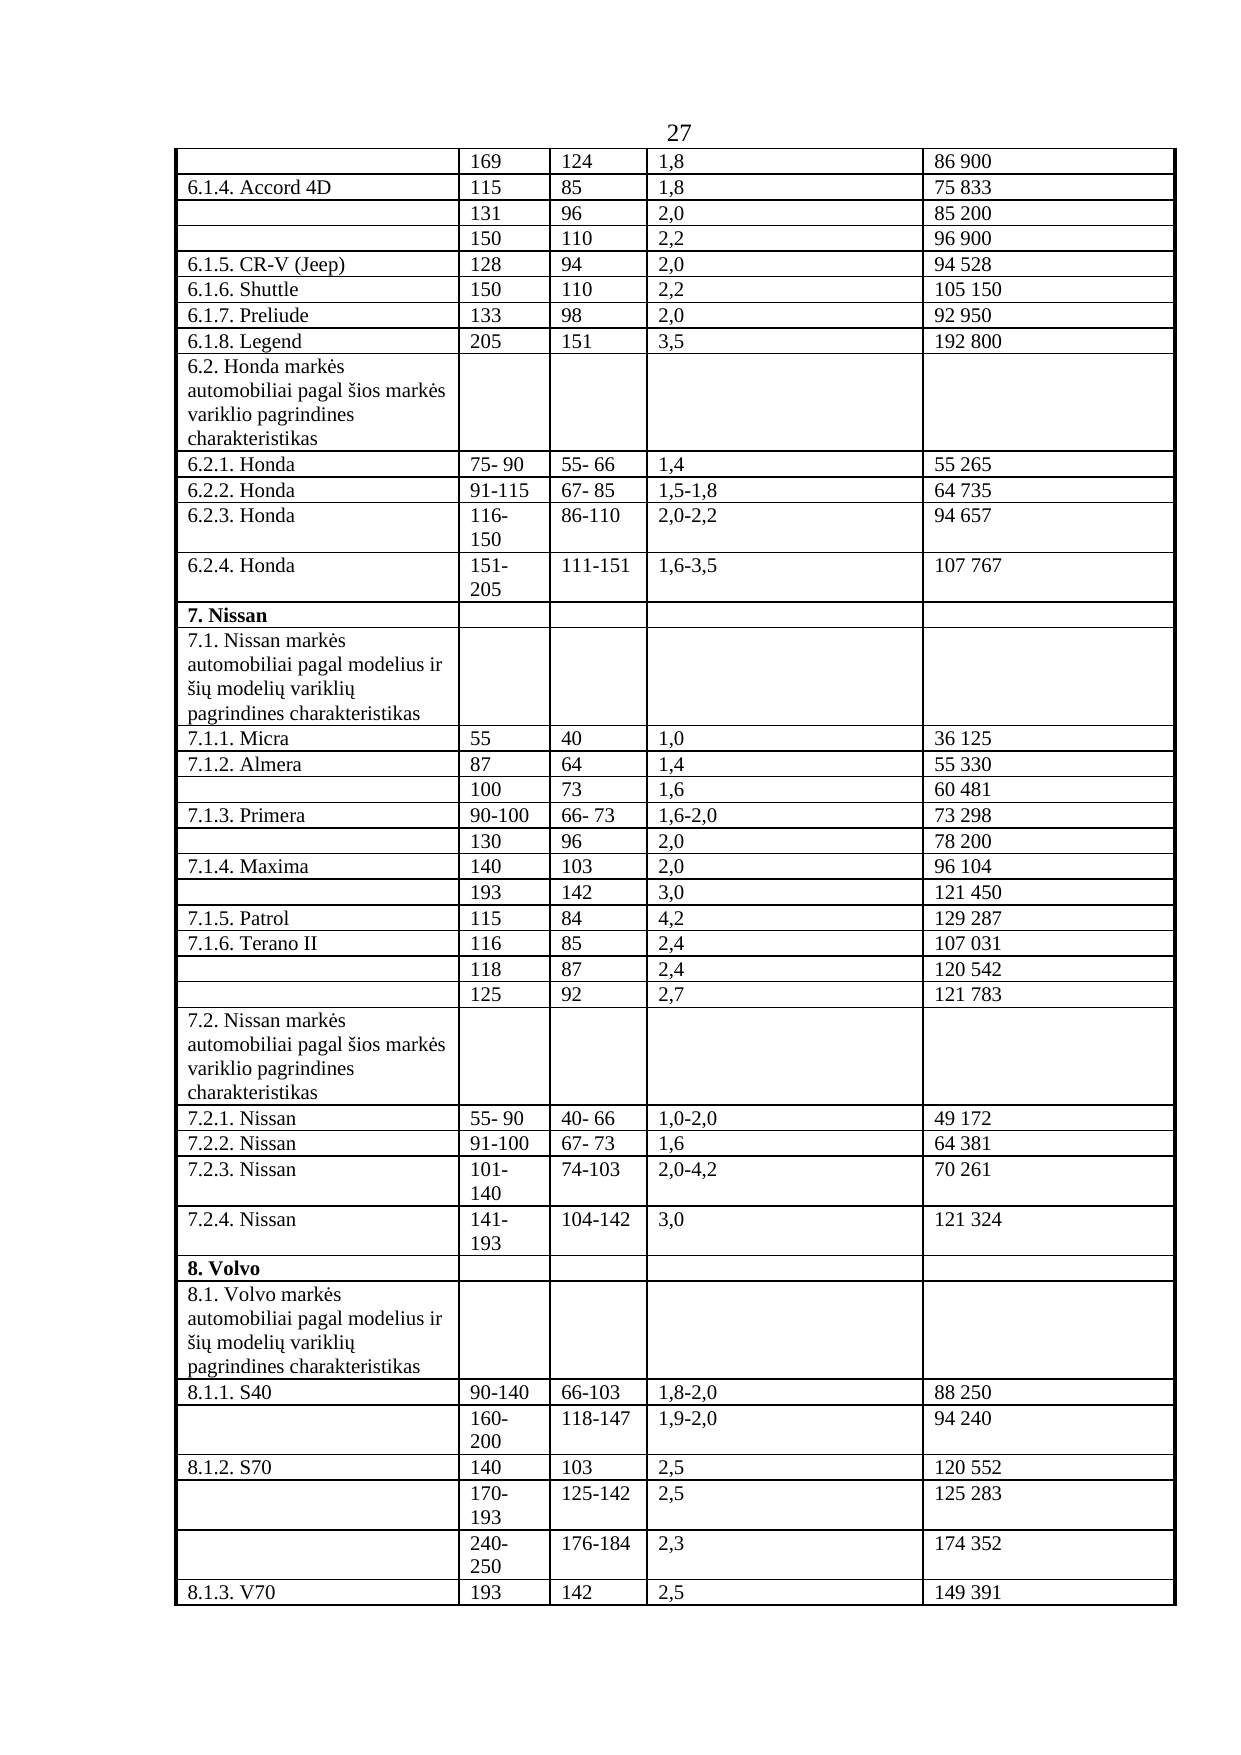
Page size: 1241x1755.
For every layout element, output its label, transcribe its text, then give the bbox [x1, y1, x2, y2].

table_cell 6.2.4. Honda [178, 553, 458, 601]
table_cell 160-200 [460, 1406, 549, 1453]
table_cell 55- 66 [551, 452, 646, 476]
table_cell 6.1.7. Preliude [178, 303, 458, 327]
table_cell 7.1.1. Micra [178, 726, 458, 750]
table_cell 1,4 [648, 752, 922, 776]
table_cell 7. Nissan [178, 603, 458, 627]
table_cell 1,0-2,0 [648, 1106, 922, 1130]
table_cell 91-100 [460, 1131, 549, 1155]
table_cell 73 [551, 777, 646, 801]
table_cell 140 [460, 1455, 549, 1479]
table_cell 85 [551, 931, 646, 955]
table_cell 90-140 [460, 1380, 549, 1404]
table_cell [460, 1256, 549, 1280]
table_cell 6.2.3. Honda [178, 503, 458, 551]
table_cell 1,8 [648, 175, 922, 199]
table_cell 1,8 [648, 149, 922, 173]
table_cell 151 [551, 329, 646, 353]
table_cell 66- 73 [551, 803, 646, 827]
table_cell [178, 1531, 458, 1578]
table_cell 75 833 [924, 175, 1173, 199]
table_cell 118-147 [551, 1406, 646, 1453]
table_cell 73 298 [924, 803, 1173, 827]
table_cell 2,0 [648, 303, 922, 327]
table_cell 150 [460, 226, 549, 250]
table_cell 8.1.1. S40 [178, 1380, 458, 1404]
table_cell 103 [551, 1455, 646, 1479]
table_cell 1,6 [648, 1131, 922, 1155]
table_cell 60 481 [924, 777, 1173, 801]
table_cell [178, 957, 458, 981]
table_cell 64 381 [924, 1131, 1173, 1155]
table_cell [648, 1008, 922, 1104]
table_cell 2,2 [648, 277, 922, 301]
table_cell 107 031 [924, 931, 1173, 955]
table_cell 86 900 [924, 149, 1173, 173]
table_cell 7.2.3. Nissan [178, 1157, 458, 1205]
table_cell [460, 354, 549, 450]
table_cell 67- 73 [551, 1131, 646, 1155]
table_cell 75- 90 [460, 452, 549, 476]
table_cell 151-205 [460, 553, 549, 601]
table_cell 170-193 [460, 1481, 549, 1529]
table_cell 3,0 [648, 1207, 922, 1255]
table_cell 2,0 [648, 201, 922, 224]
table_cell 85 [551, 175, 646, 199]
table_cell 125-142 [551, 1481, 646, 1529]
table_cell 7.1.6. Terano II [178, 931, 458, 955]
table_cell 2,5 [648, 1580, 922, 1604]
table_cell 110 [551, 277, 646, 301]
table_cell [551, 354, 646, 450]
table_cell 96 [551, 201, 646, 224]
table_cell [460, 628, 549, 724]
table_cell 142 [551, 880, 646, 904]
table_cell 88 250 [924, 1380, 1173, 1404]
table_cell 116 [460, 931, 549, 955]
table_cell 1,5-1,8 [648, 478, 922, 502]
table_cell 2,0 [648, 854, 922, 878]
table_cell [178, 982, 458, 1006]
table_cell 94 240 [924, 1406, 1173, 1453]
table_cell 1,6 [648, 777, 922, 801]
table_cell 176-184 [551, 1531, 646, 1578]
table_cell 85 200 [924, 201, 1173, 224]
table_cell 121 450 [924, 880, 1173, 904]
table_cell 7.1.2. Almera [178, 752, 458, 776]
table_cell 7.1.4. Maxima [178, 854, 458, 878]
table_cell 78 200 [924, 829, 1173, 853]
table_cell 1,8-2,0 [648, 1380, 922, 1404]
table_cell 2,0 [648, 829, 922, 853]
table_cell [178, 1481, 458, 1529]
table_cell 2,4 [648, 957, 922, 981]
table_cell 6.2.1. Honda [178, 452, 458, 476]
table_cell 91-115 [460, 478, 549, 502]
table_cell [460, 1282, 549, 1378]
table_cell 7.1.3. Primera [178, 803, 458, 827]
table_cell [924, 1282, 1173, 1378]
table_cell 6.1.8. Legend [178, 329, 458, 353]
table_cell 103 [551, 854, 646, 878]
table_cell 121 324 [924, 1207, 1173, 1255]
table_cell 1,6-2,0 [648, 803, 922, 827]
table_cell 6.1.5. CR-V (Jeep) [178, 252, 458, 276]
table_cell 1,0 [648, 726, 922, 750]
table_cell [178, 777, 458, 801]
table_cell 193 [460, 1580, 549, 1604]
table_cell 87 [551, 957, 646, 981]
table_cell 64 735 [924, 478, 1173, 502]
table_cell 3,5 [648, 329, 922, 353]
table_cell 105 150 [924, 277, 1173, 301]
table_cell 2,5 [648, 1481, 922, 1529]
table_cell 8.1. Volvo markės automobiliai pagal modelius ir šių modelių variklių pagrindines charakteristikas [178, 1282, 458, 1378]
table_cell 94 [551, 252, 646, 276]
table_cell 94 657 [924, 503, 1173, 551]
table_cell [924, 1256, 1173, 1280]
table_cell 2,2 [648, 226, 922, 250]
table_cell [924, 354, 1173, 450]
table_cell 149 391 [924, 1580, 1173, 1604]
table_cell 121 783 [924, 982, 1173, 1006]
table_cell 87 [460, 752, 549, 776]
table_cell 55 265 [924, 452, 1173, 476]
table_cell [178, 149, 458, 173]
table_cell 141-193 [460, 1207, 549, 1255]
table_cell 90-100 [460, 803, 549, 827]
table_cell [178, 226, 458, 250]
table_cell 7.2.1. Nissan [178, 1106, 458, 1130]
table_cell 6.2. Honda markės automobiliai pagal šios markės variklio pagrindines charakteristikas [178, 354, 458, 450]
table_cell [178, 201, 458, 224]
table_cell 115 [460, 906, 549, 929]
table_cell 111-151 [551, 553, 646, 601]
table_cell 115 [460, 175, 549, 199]
table_cell 100 [460, 777, 549, 801]
table_cell 240-250 [460, 1531, 549, 1578]
table_cell [648, 1282, 922, 1378]
table_cell 7.2.4. Nissan [178, 1207, 458, 1255]
table_cell [648, 1256, 922, 1280]
table_cell [178, 829, 458, 853]
table_cell 174 352 [924, 1531, 1173, 1578]
table_cell 104-142 [551, 1207, 646, 1255]
table_cell 40 [551, 726, 646, 750]
table_cell [178, 880, 458, 904]
table_cell 8. Volvo [178, 1256, 458, 1280]
table_cell 84 [551, 906, 646, 929]
table_cell 4,2 [648, 906, 922, 929]
table_cell 2,0-2,2 [648, 503, 922, 551]
table_cell 125 [460, 982, 549, 1006]
table_cell 110 [551, 226, 646, 250]
table_cell [551, 628, 646, 724]
table_cell 129 287 [924, 906, 1173, 929]
table_cell 192 800 [924, 329, 1173, 353]
table_cell 66-103 [551, 1380, 646, 1404]
table_cell 1,6-3,5 [648, 553, 922, 601]
table_cell [924, 603, 1173, 627]
table_cell 2,0-4,2 [648, 1157, 922, 1205]
table_cell 1,4 [648, 452, 922, 476]
table_cell 193 [460, 880, 549, 904]
table_cell 2,7 [648, 982, 922, 1006]
table_cell 124 [551, 149, 646, 173]
table_cell 49 172 [924, 1106, 1173, 1130]
table_cell 120 552 [924, 1455, 1173, 1479]
table_cell 3,0 [648, 880, 922, 904]
table_cell 101-140 [460, 1157, 549, 1205]
table_cell 8.1.3. V70 [178, 1580, 458, 1604]
table_cell 2,0 [648, 252, 922, 276]
table_cell 150 [460, 277, 549, 301]
table_cell 98 [551, 303, 646, 327]
table_cell 74-103 [551, 1157, 646, 1205]
table_cell 140 [460, 854, 549, 878]
table_cell 169 [460, 149, 549, 173]
table_cell 120 542 [924, 957, 1173, 981]
table_cell 7.1. Nissan markės automobiliai pagal modelius ir šių modelių variklių pagrindines charakteristikas [178, 628, 458, 724]
table_cell 128 [460, 252, 549, 276]
table_cell [460, 1008, 549, 1104]
table_cell [551, 603, 646, 627]
table_cell 96 [551, 829, 646, 853]
table_cell 6.1.6. Shuttle [178, 277, 458, 301]
table_cell [460, 603, 549, 627]
table_cell 36 125 [924, 726, 1173, 750]
table_cell [648, 354, 922, 450]
table_cell [551, 1008, 646, 1104]
table_cell 2,3 [648, 1531, 922, 1578]
table_cell 40- 66 [551, 1106, 646, 1130]
table_cell [648, 603, 922, 627]
table_cell 118 [460, 957, 549, 981]
table_cell 205 [460, 329, 549, 353]
table_cell 133 [460, 303, 549, 327]
table_cell 7.2. Nissan markės automobiliai pagal šios markės variklio pagrindines charakteristikas [178, 1008, 458, 1104]
table_cell 107 767 [924, 553, 1173, 601]
table_cell 6.2.2. Honda [178, 478, 458, 502]
table_cell 130 [460, 829, 549, 853]
table_cell 92 [551, 982, 646, 1006]
table_cell 55 [460, 726, 549, 750]
table_cell 92 950 [924, 303, 1173, 327]
table_cell 2,5 [648, 1455, 922, 1479]
table_cell 2,4 [648, 931, 922, 955]
table_cell 8.1.2. S70 [178, 1455, 458, 1479]
table_cell 55 330 [924, 752, 1173, 776]
table_cell 116-150 [460, 503, 549, 551]
table_cell 55- 90 [460, 1106, 549, 1130]
table_cell 7.2.2. Nissan [178, 1131, 458, 1155]
table_cell 67- 85 [551, 478, 646, 502]
table_cell 94 528 [924, 252, 1173, 276]
table_cell 70 261 [924, 1157, 1173, 1205]
table_cell 1,9-2,0 [648, 1406, 922, 1453]
table_cell 125 283 [924, 1481, 1173, 1529]
table_cell 131 [460, 201, 549, 224]
table_cell [551, 1256, 646, 1280]
table_cell 64 [551, 752, 646, 776]
table_cell [178, 1406, 458, 1453]
table_cell [924, 1008, 1173, 1104]
table_cell 86-110 [551, 503, 646, 551]
table_cell [551, 1282, 646, 1378]
table_cell 142 [551, 1580, 646, 1604]
table_cell 96 104 [924, 854, 1173, 878]
table_cell 96 900 [924, 226, 1173, 250]
table_cell [648, 628, 922, 724]
table_cell 6.1.4. Accord 4D [178, 175, 458, 199]
table_cell 7.1.5. Patrol [178, 906, 458, 929]
table_cell [924, 628, 1173, 724]
